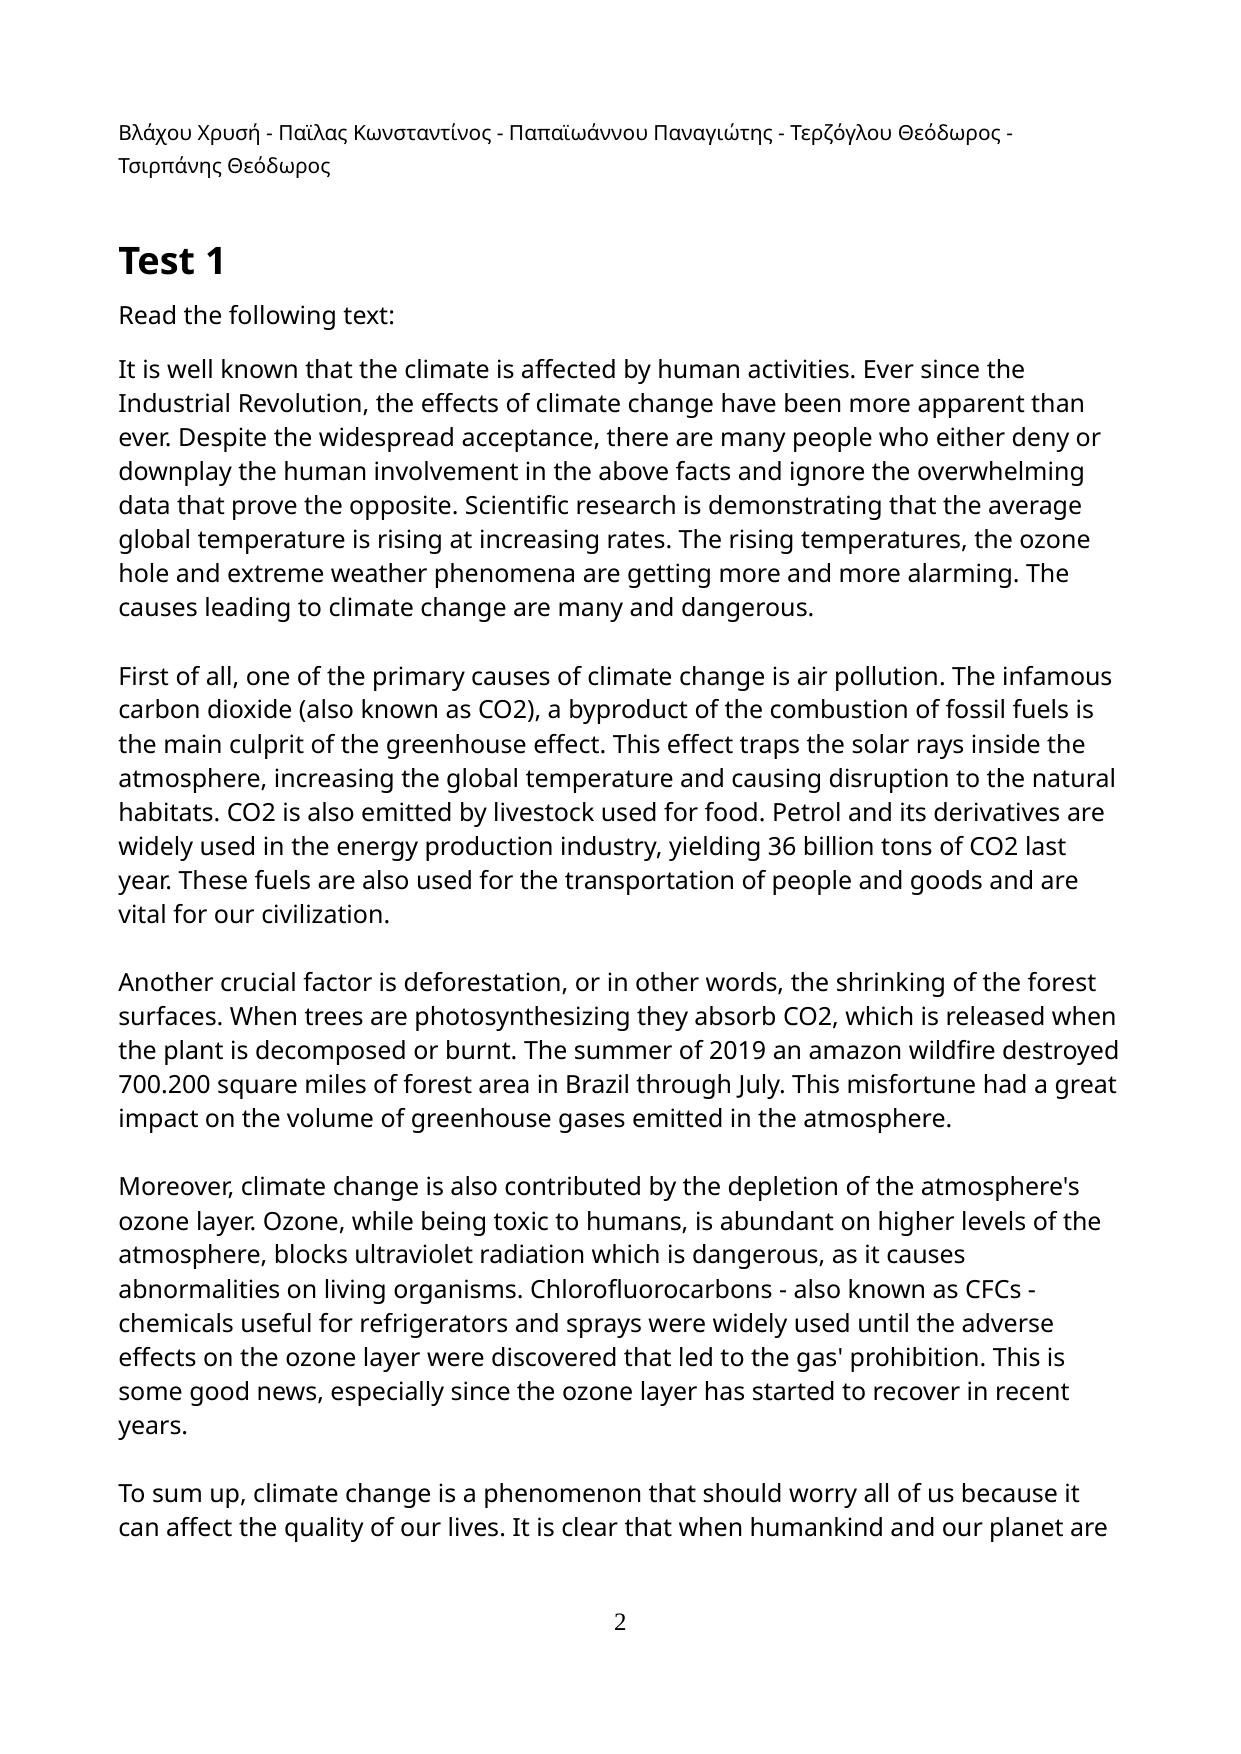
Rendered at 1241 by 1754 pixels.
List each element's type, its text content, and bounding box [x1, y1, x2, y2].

text Another crucial factor is deforestation, or in other words, the shrinking of the forest surfaces. When trees are photosynthesizing they absorb CO2, which is released when the plant is decomposed or burnt. The summer of 2019 an amazon wildfire destroyed 700.200 square miles of forest area in Brazil through July. This misfortune had a great impact on the volume of greenhouse gases emitted in the atmosphere. [118, 965, 1122, 1135]
subtitle Test 1 [118, 234, 1122, 285]
text To sum up, climate change is a phenomenon that should worry all of us because it can affect the quality of our lives. It is clear that when humankind and our planet are [118, 1476, 1122, 1544]
text Read the following text: [118, 298, 1122, 332]
text Moreover, climate change is also contributed by the depletion of the atmosphere's ozone layer. Ozone, while being toxic to humans, is abundant on higher levels of the atmosphere, blocks ultraviolet radiation which is dangerous, as it causes abnormalities on living organisms. Chlorofluorocarbons - also known as CFCs - chemicals useful for refrigerators and sprays were widely used until the adverse effects on the ozone layer were discovered that led to the gas' prohibition. This is some good news, especially since the ozone layer has started to recover in recent years. [118, 1169, 1122, 1442]
text First of all, one of the primary causes of climate change is air pollution. The infamous carbon dioxide (also known as CO2), a byproduct of the combustion of fossil fuels is the main culprit of the greenhouse effect. This effect traps the solar rays inside the atmosphere, increasing the global temperature and causing disruption to the natural habitats. CO2 is also emitted by livestock used for food. Petrol and its derivatives are widely used in the energy production industry, yielding 36 billion tons of CO2 last year. These fuels are also used for the transportation of people and goods and are vital for our civilization. [118, 658, 1122, 931]
text It is well known that the climate is affected by human activities. Ever since the Industrial Revolution, the effects of climate change have been more apparent than ever. Despite the widespread acceptance, there are many people who either deny or downplay the human involvement in the above facts and ignore the overwhelming data that prove the opposite. Scientific research is demonstrating that the average global temperature is rising at increasing rates. The rising temperatures, the ozone hole and extreme weather phenomena are getting more and more alarming. The causes leading to climate change are many and dangerous. [118, 352, 1122, 624]
